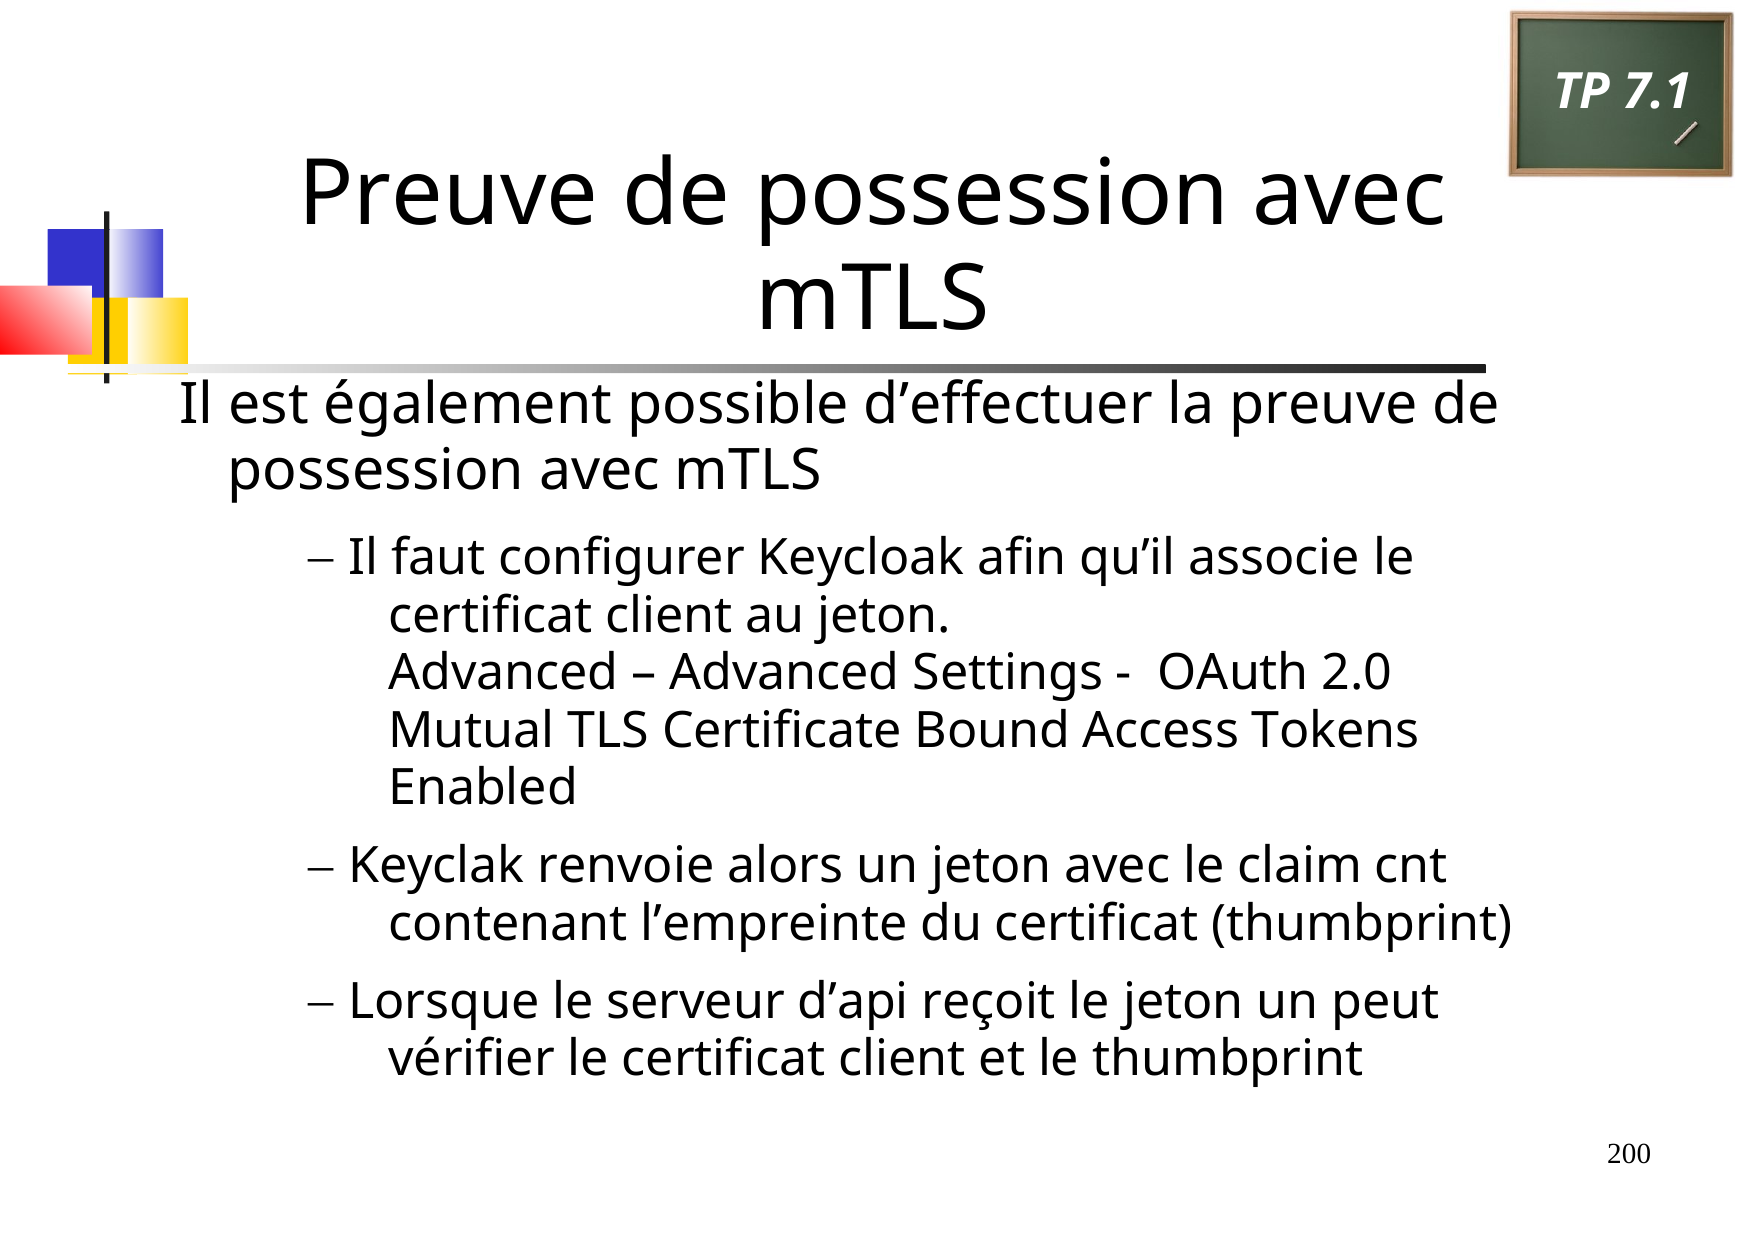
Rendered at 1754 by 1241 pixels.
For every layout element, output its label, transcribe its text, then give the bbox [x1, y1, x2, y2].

text_box TP 7.1 [1536, 62, 1709, 126]
list Il est également possible d’effectuer la preuve de possession avec mTLS Il faut configurer Keycloak afin qu’il associe le certificat client au jeton. Advanced – Advanced Settings - OAuth 2.0 Mutual TLS Certificate Bound Access Tokens Enabled Keyclak renvoie alors un jeton avec le claim cnt contenant l’empreinte du certificat (thumbprint) Lorsque le serveur d’api reçoit le jeton un peut vérifier le certificat client et le thumbprint [179, 371, 1567, 1091]
picture [1498, 0, 1743, 188]
title Preuve de possession avec mTLS [179, 139, 1567, 351]
